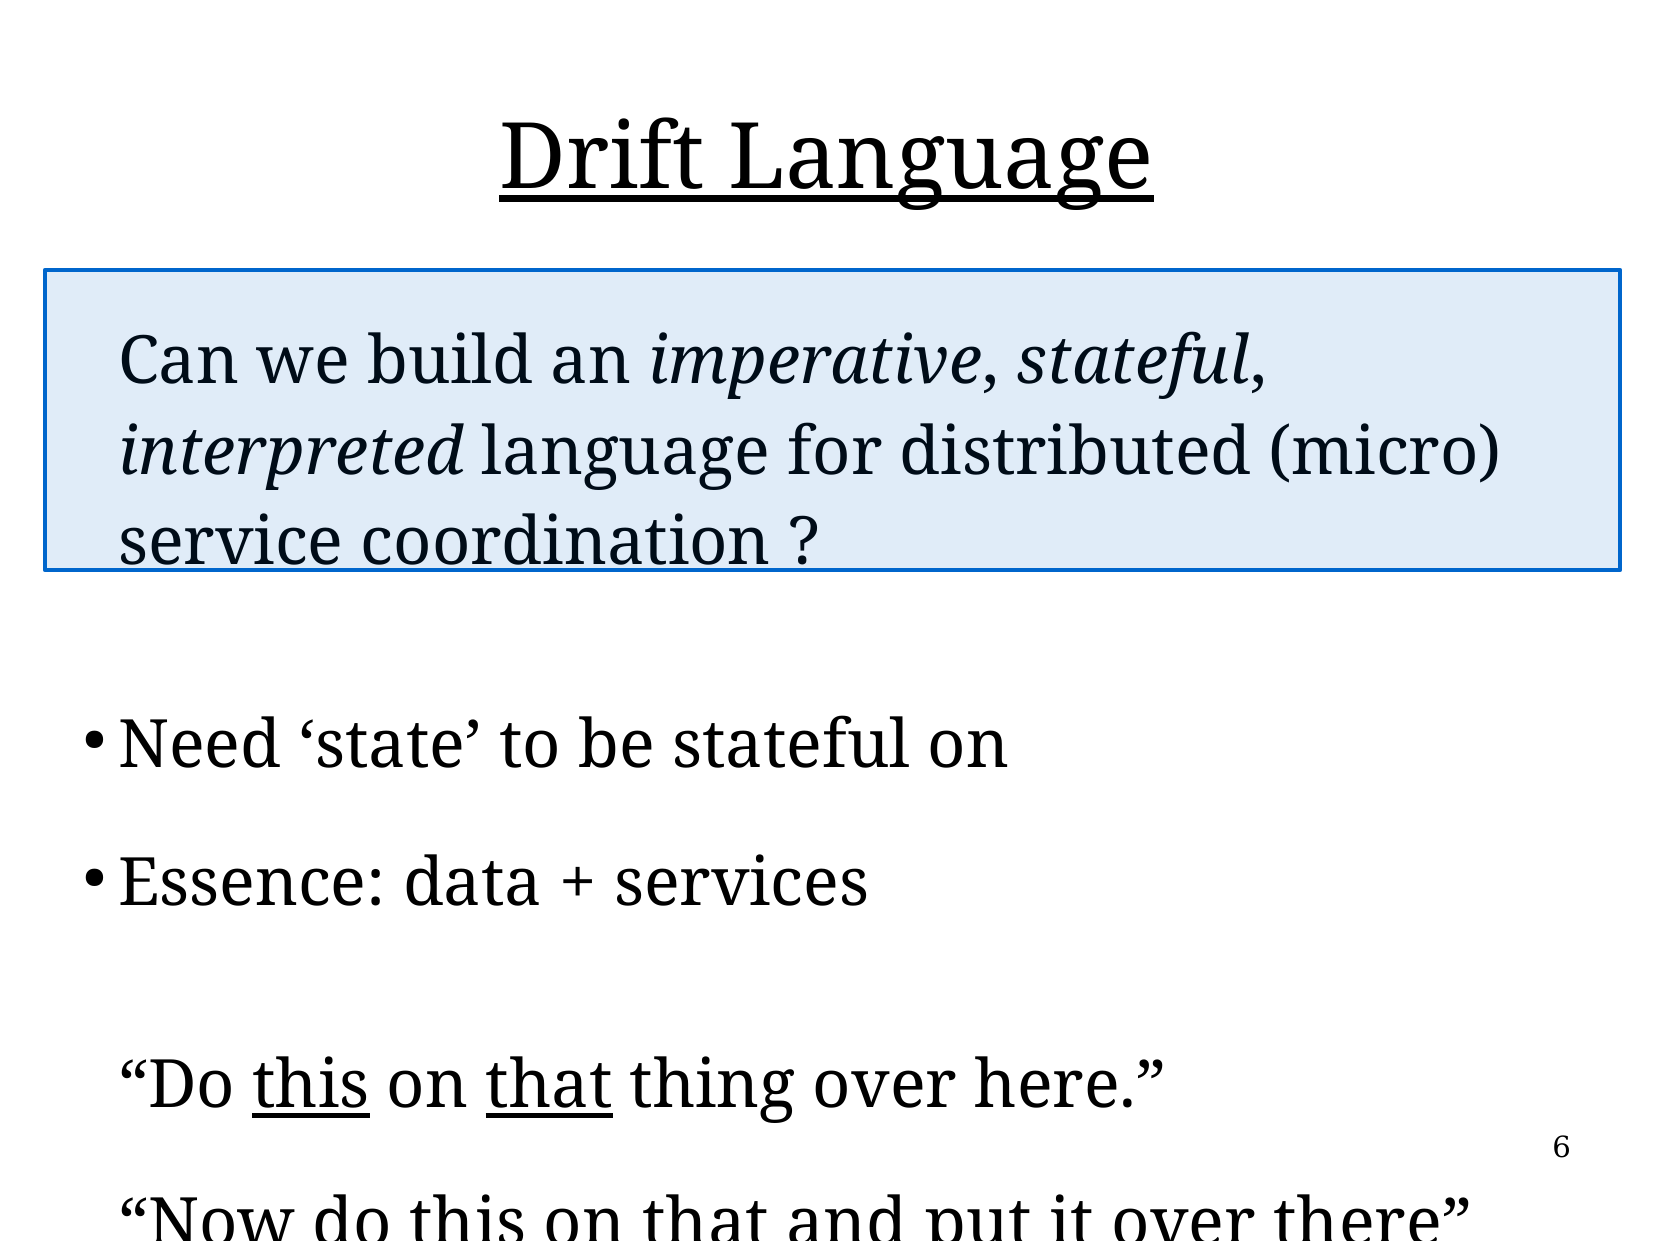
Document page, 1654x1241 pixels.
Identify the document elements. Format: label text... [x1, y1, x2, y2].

title Drift Language [82, 49, 1571, 257]
subtitle Can we build an imperative, stateful, interpreted language for distributed (micro) service coordination ? Need ‘state’ to be stateful on Essence: data + services “Do this on that thing over here.” “Now do this on that and put it over there” [82, 571, 1571, 1157]
text_box [45, 270, 1621, 571]
